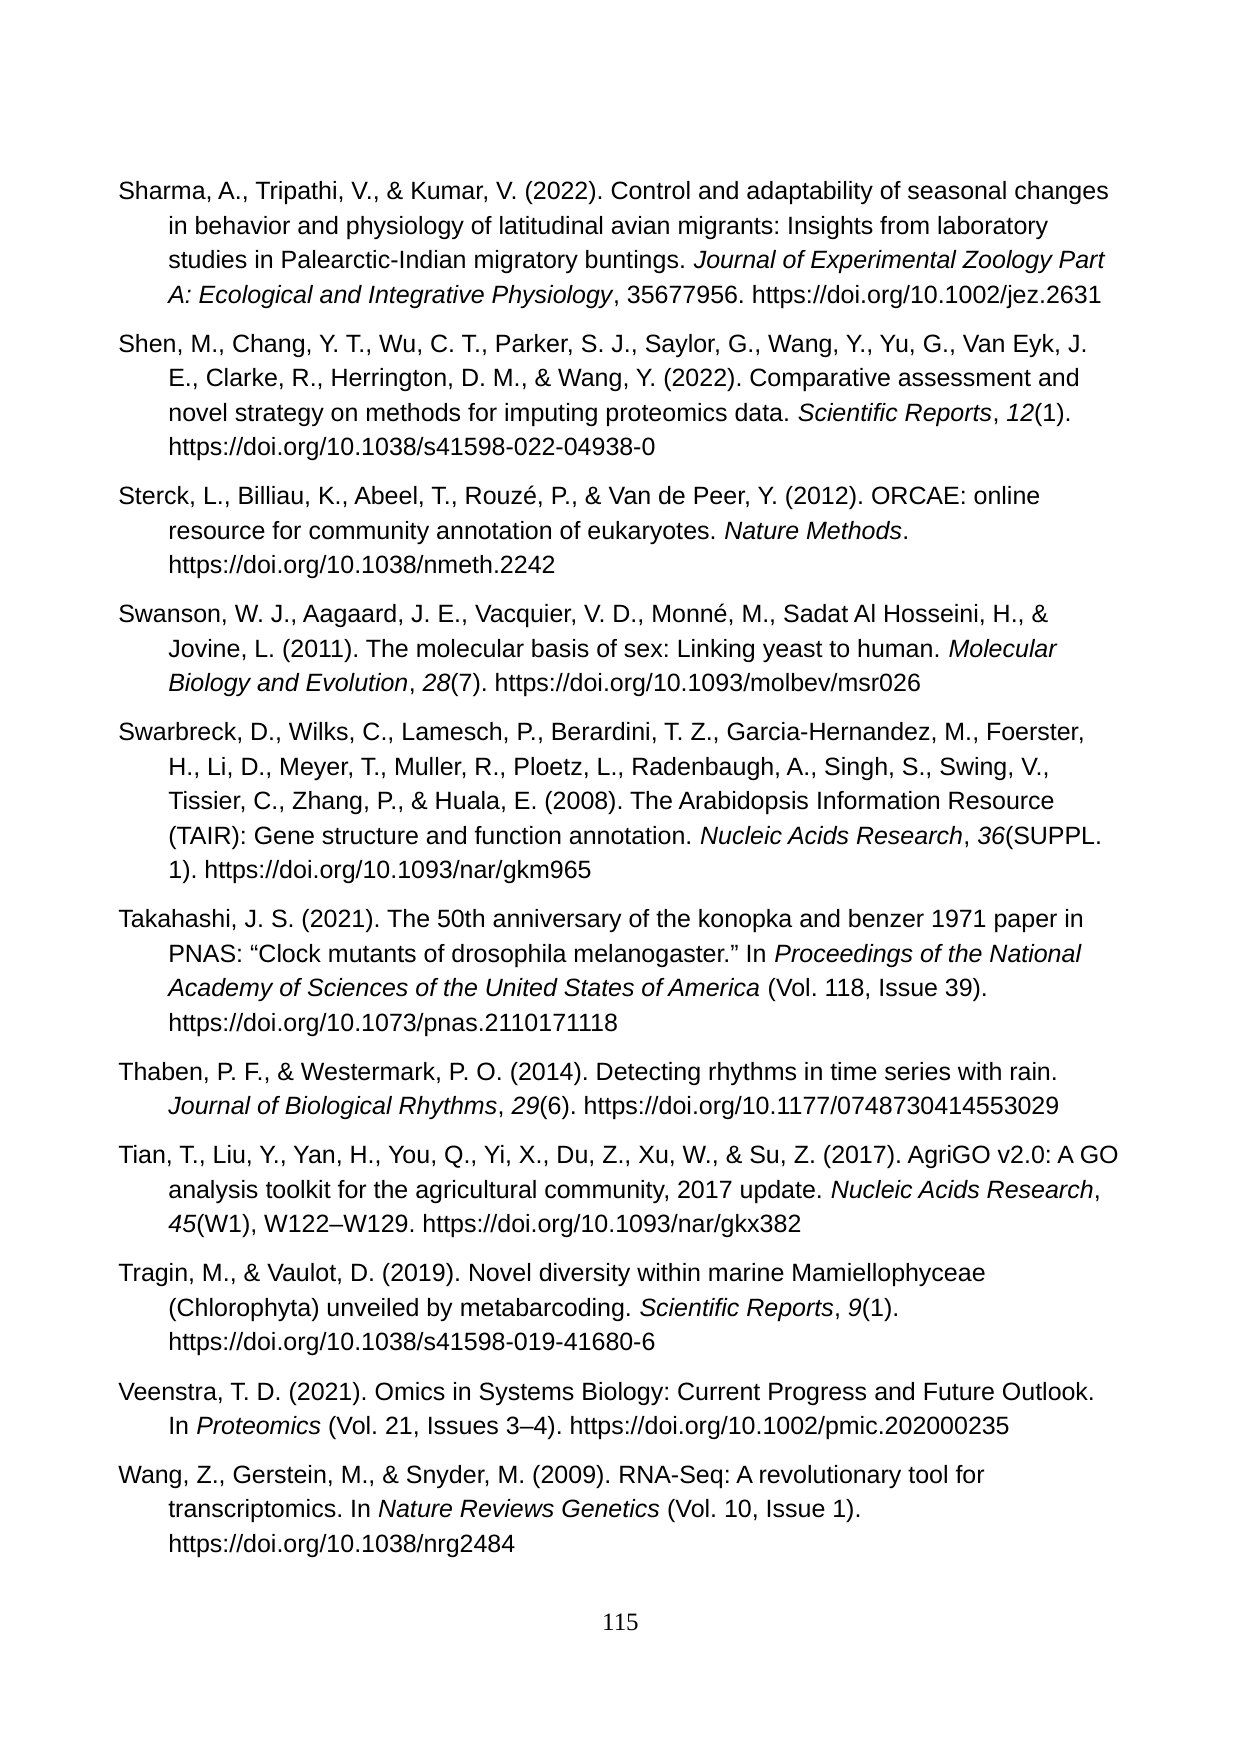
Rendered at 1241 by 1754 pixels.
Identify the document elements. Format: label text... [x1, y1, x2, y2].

text Veenstra, T. D. (2021). Omics in Systems Biology: Current Progress and Future Outlook. In Proteomics (Vol. 21, Issues 3–4). https://doi.org/10.1002/pmic.202000235 [118, 1376, 1122, 1440]
text Sterck, L., Billiau, K., Abeel, T., Rouzé, P., & Van de Peer, Y. (2012). ORCAE: online resource for community annotation of eukaryotes. Nature Methods. https://doi.org/10.1038/nmeth.2242 [118, 481, 1122, 579]
text Thaben, P. F., & Westermark, P. O. (2014). Detecting rhythms in time series with rain. Journal of Biological Rhythms, 29(6). https://doi.org/10.1177/0748730414553029 [118, 1057, 1122, 1120]
text Sharma, A., Tripathi, V., & Kumar, V. (2022). Control and adaptability of seasonal changes in behavior and physiology of latitudinal avian migrants: Insights from laboratory studies in Palearctic-Indian migratory buntings. Journal of Experimental Zoology Part A: Ecological and Integrative Physiology, 35677956. https://doi.org/10.1002/jez.2631 [118, 176, 1122, 308]
text Tragin, M., & Vaulot, D. (2019). Novel diversity within marine Mamiellophyceae (Chlorophyta) unveiled by metabarcoding. Scientific Reports, 9(1). https://doi.org/10.1038/s41598-019-41680-6 [118, 1258, 1122, 1356]
text Shen, M., Chang, Y. T., Wu, C. T., Parker, S. J., Saylor, G., Wang, Y., Yu, G., Van Eyk, J. E., Clarke, R., Herrington, D. M., & Wang, Y. (2022). Comparative assessment and novel strategy on methods for imputing proteomics data. Scientific Reports, 12(1). https://doi.org/10.1038/s41598-022-04938-0 [118, 329, 1122, 461]
text Tian, T., Liu, Y., Yan, H., You, Q., Yi, X., Du, Z., Xu, W., & Su, Z. (2017). AgriGO v2.0: A GO analysis toolkit for the agricultural community, 2017 update. Nucleic Acids Research, 45(W1), W122–W129. https://doi.org/10.1093/nar/gkx382 [118, 1140, 1122, 1238]
text Wang, Z., Gerstein, M., & Snyder, M. (2009). RNA-Seq: A revolutionary tool for transcriptomics. In Nature Reviews Genetics (Vol. 10, Issue 1). https://doi.org/10.1038/nrg2484 [118, 1460, 1122, 1558]
text Takahashi, J. S. (2021). The 50th anniversary of the konopka and benzer 1971 paper in PNAS: “Clock mutants of drosophila melanogaster.” In Proceedings of the National Academy of Sciences of the United States of America (Vol. 118, Issue 39). https://doi.org/10.1073/pnas.2110171118 [118, 904, 1122, 1037]
text Swarbreck, D., Wilks, C., Lamesch, P., Berardini, T. Z., Garcia-Hernandez, M., Foerster, H., Li, D., Meyer, T., Muller, R., Ploetz, L., Radenbaugh, A., Singh, S., Swing, V., Tissier, C., Zhang, P., & Huala, E. (2008). The Arabidopsis Information Resource (TAIR): Gene structure and function annotation. Nucleic Acids Research, 36(SUPPL. 1). https://doi.org/10.1093/nar/gkm965 [118, 717, 1122, 884]
text Swanson, W. J., Aagaard, J. E., Vacquier, V. D., Monné, M., Sadat Al Hosseini, H., & Jovine, L. (2011). The molecular basis of sex: Linking yeast to human. Molecular Biology and Evolution, 28(7). https://doi.org/10.1093/molbev/msr026 [118, 599, 1122, 697]
